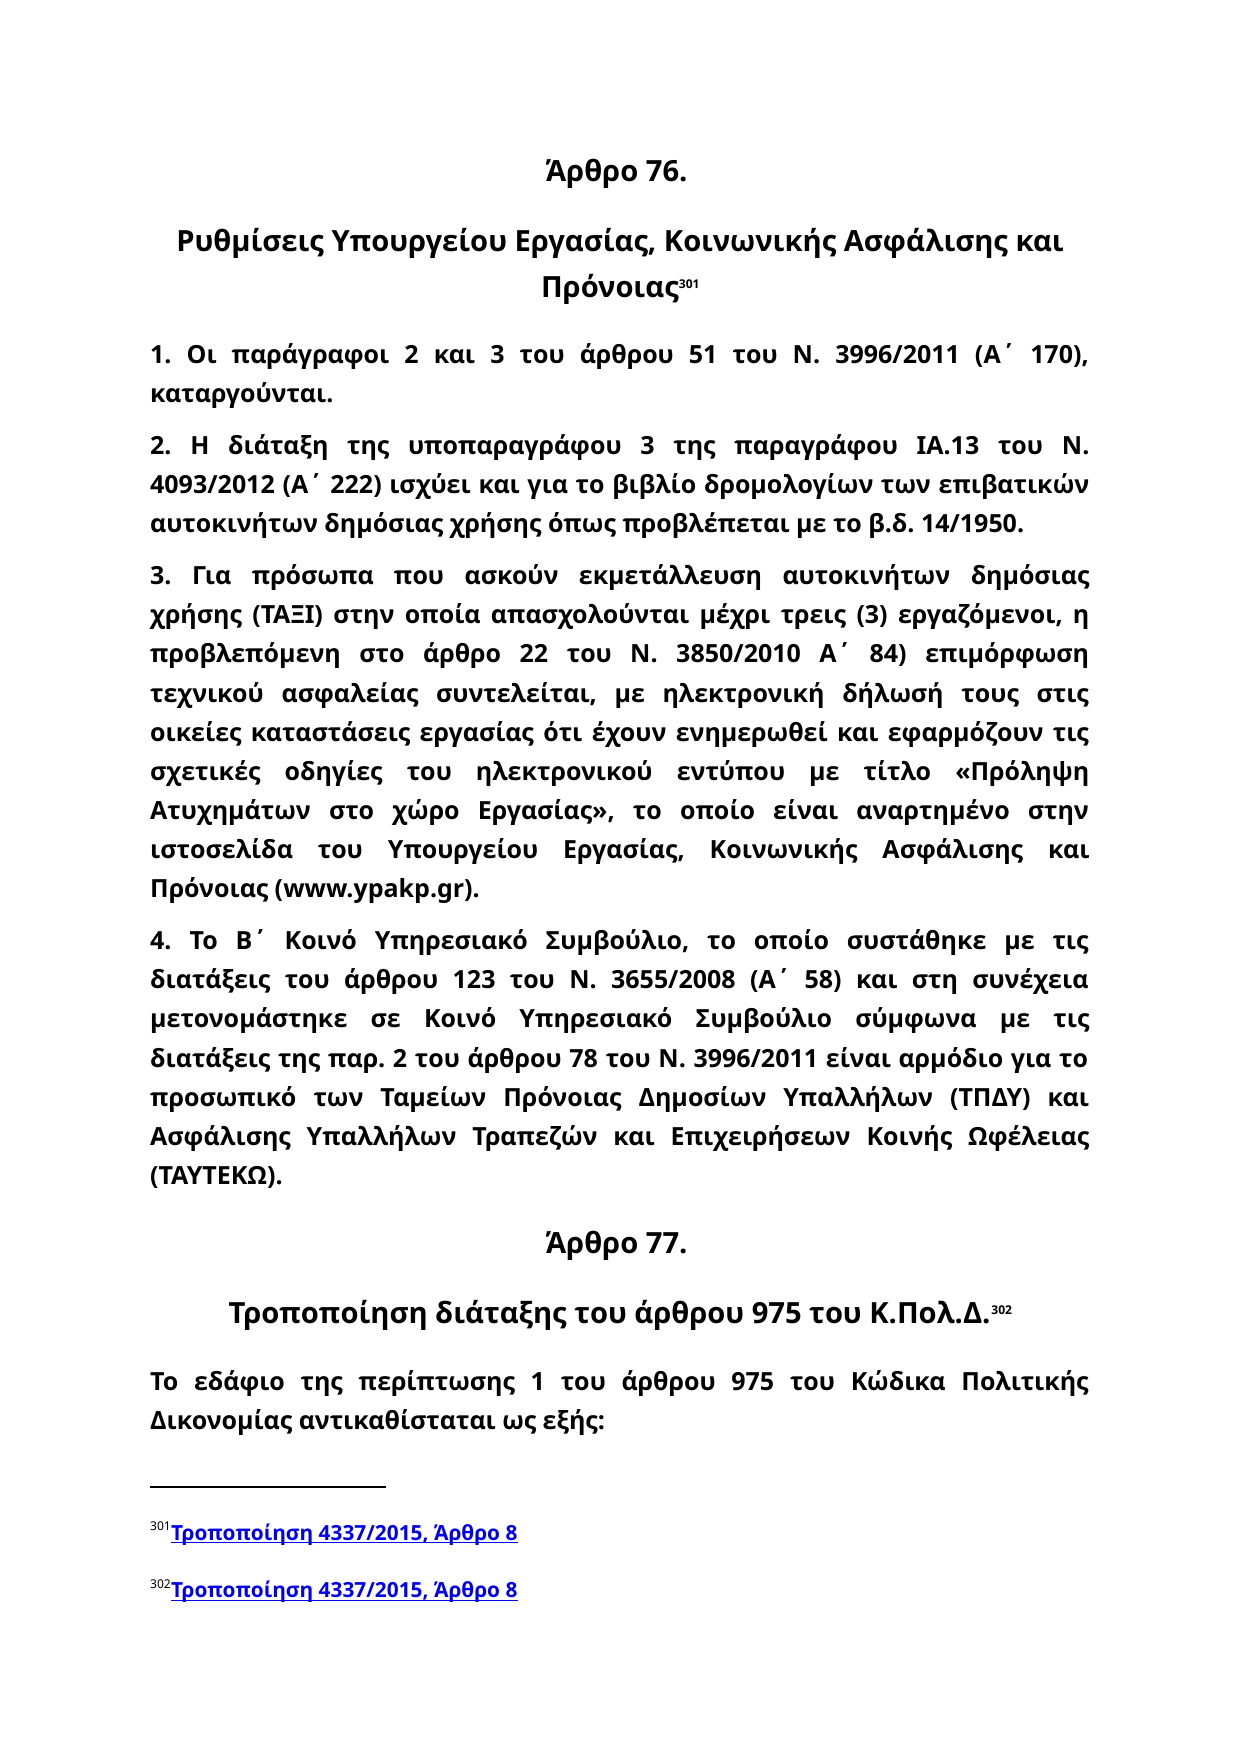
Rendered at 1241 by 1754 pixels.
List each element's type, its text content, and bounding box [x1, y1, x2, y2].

text Το εδάφιο της περίπτωσης 1 του άρθρου 975 του Κώδικα Πολιτικής Δικονομίας αντικαθίσταται ως εξής: [150, 1363, 1090, 1436]
text 1. Οι παράγραφοι 2 και 3 του άρθρου 51 του Ν. 3996/2011 (Α΄ 170), καταργούνται. [150, 337, 1090, 410]
subtitle Τροποποίηση διάταξης του άρθρου 975 του Κ.Πολ.Δ. [150, 1292, 1090, 1332]
subtitle Άρθρο 77. [150, 1222, 1090, 1262]
text Τροποποίηση 4337/2015, Άρθρο 8 [150, 1518, 1090, 1546]
subtitle Άρθρο 76. [150, 150, 1090, 190]
subtitle Ρυθμίσεις Υπουργείου Εργασίας, Κοινωνικής Ασφάλισης και Πρόνοιας [150, 221, 1090, 306]
text 2. Η διάταξη της υποπαραγράφου 3 της παραγράφου ΙΑ.13 του Ν. 4093/2012 (Α΄ 222) ισχύει και για το βιβλίο δρομολογίων των επιβατικών αυτοκινήτων δημόσιας χρήσης όπως προβλέπεται με το β.δ. 14/1950. [150, 428, 1090, 540]
text Τροποποίηση 4337/2015, Άρθρο 8 [150, 1576, 1090, 1604]
text 4. Το Β΄ Κοινό Υπηρεσιακό Συμβούλιο, το οποίο συστάθηκε με τις διατάξεις του άρθρου 123 του Ν. 3655/2008 (Α΄ 58) και στη συνέχεια μετονομάστηκε σε Κοινό Υπηρεσιακό Συμβούλιο σύμφωνα με τις διατάξεις της παρ. 2 του άρθρου 78 του Ν. 3996/2011 είναι αρμόδιο για το προσωπικό των Ταμείων Πρόνοιας Δημοσίων Υπαλλήλων (ΤΠΔΥ) και Ασφάλισης Υπαλλήλων Τραπεζών και Επιχειρήσεων Κοινής Ωφέλειας (ΤΑΥΤΕΚΩ). [150, 923, 1090, 1192]
text 3. Για πρόσωπα που ασκούν εκμετάλλευση αυτοκινήτων δημόσιας χρήσης (ΤΑΞΙ) στην οποία απασχολούνται μέχρι τρεις (3) εργαζόμενοι, η προβλεπόμενη στο άρθρο 22 του Ν. 3850/2010 Α΄ 84) επιμόρφωση τεχνικού ασφαλείας συντελείται, με ηλεκτρονική δήλωσή τους στις οικείες καταστάσεις εργασίας ότι έχουν ενημερωθεί και εφαρμόζουν τις σχετικές οδηγίες του ηλεκτρονικού εντύπου με τίτλο «Πρόληψη Ατυχημάτων στο χώρο Εργασίας», το οποίο είναι αναρτημένο στην ιστοσελίδα του Υπουργείου Εργασίας, Κοινωνικής Ασφάλισης και Πρόνοιας (www.ypakp.gr). [150, 558, 1090, 905]
